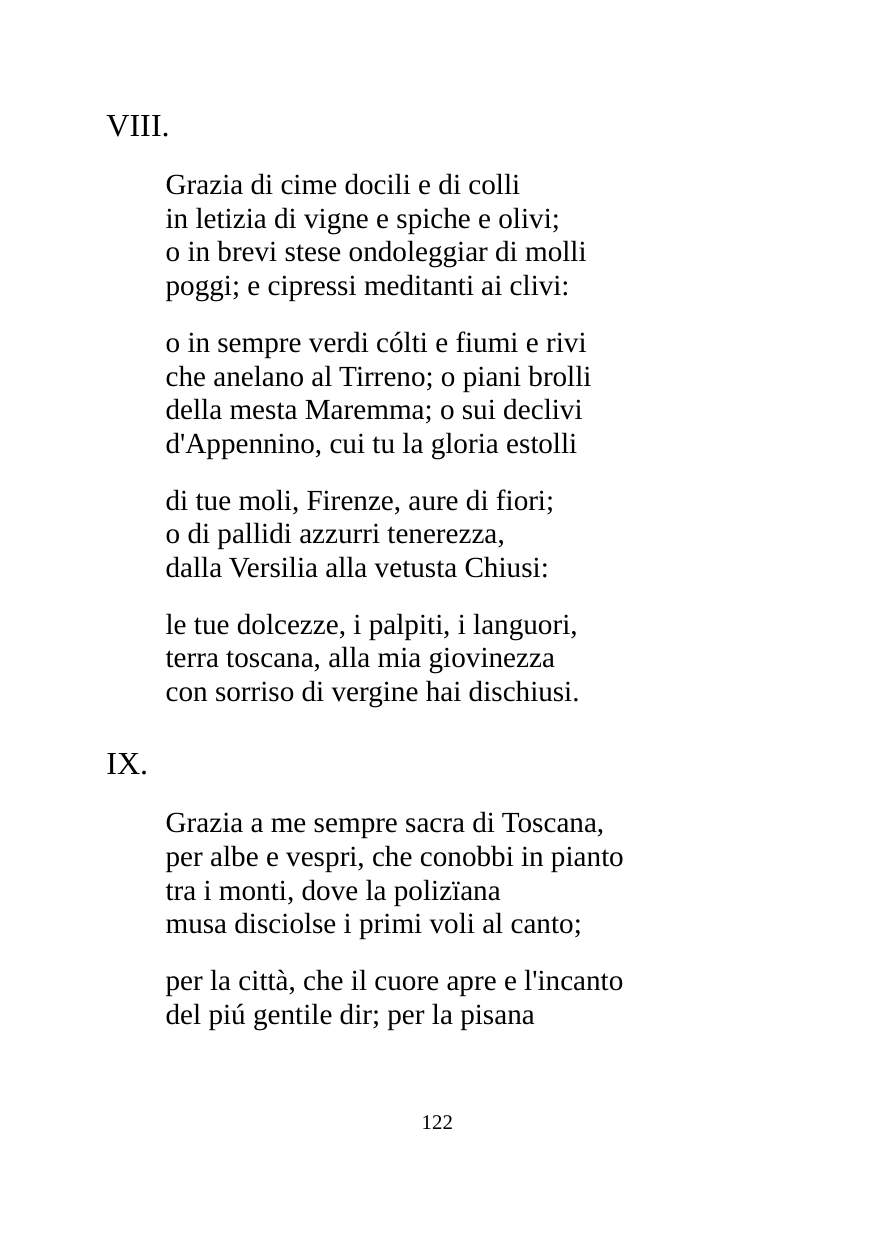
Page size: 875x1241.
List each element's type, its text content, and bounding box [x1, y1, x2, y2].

text per la città, che il cuore apre e l'incanto del piú gentile dir; per la pisana [165, 963, 768, 1030]
text Grazia di cime docili e di colli in letizia di vigne e spiche e olivi; o in brevi stese ondoleggiar di molli poggi; e cipressi meditanti ai clivi: [165, 167, 768, 302]
text o in sempre verdi cólti e fiumi e rivi che anelano al Tirreno; o piani brolli della mesta Maremma; o sui declivi d'Appennino, cui tu la gloria estolli [165, 325, 768, 459]
text di tue moli, Firenze, aure di fiori; o di pallidi azzurri tenerezza, dalla Versilia alla vetusta Chiusi: [165, 483, 768, 583]
subtitle IX. [106, 744, 768, 781]
text le tue dolcezze, i palpiti, i languori, terra toscana, alla mia giovinezza con sorriso di vergine hai dischiusi. [165, 607, 768, 708]
text Grazia a me sempre sacra di Toscana, per albe e vespri, che conobbi in pianto tra i monti, dove la polizïana musa disciolse i primi voli al canto; [165, 806, 768, 940]
subtitle VIII. [106, 106, 768, 143]
